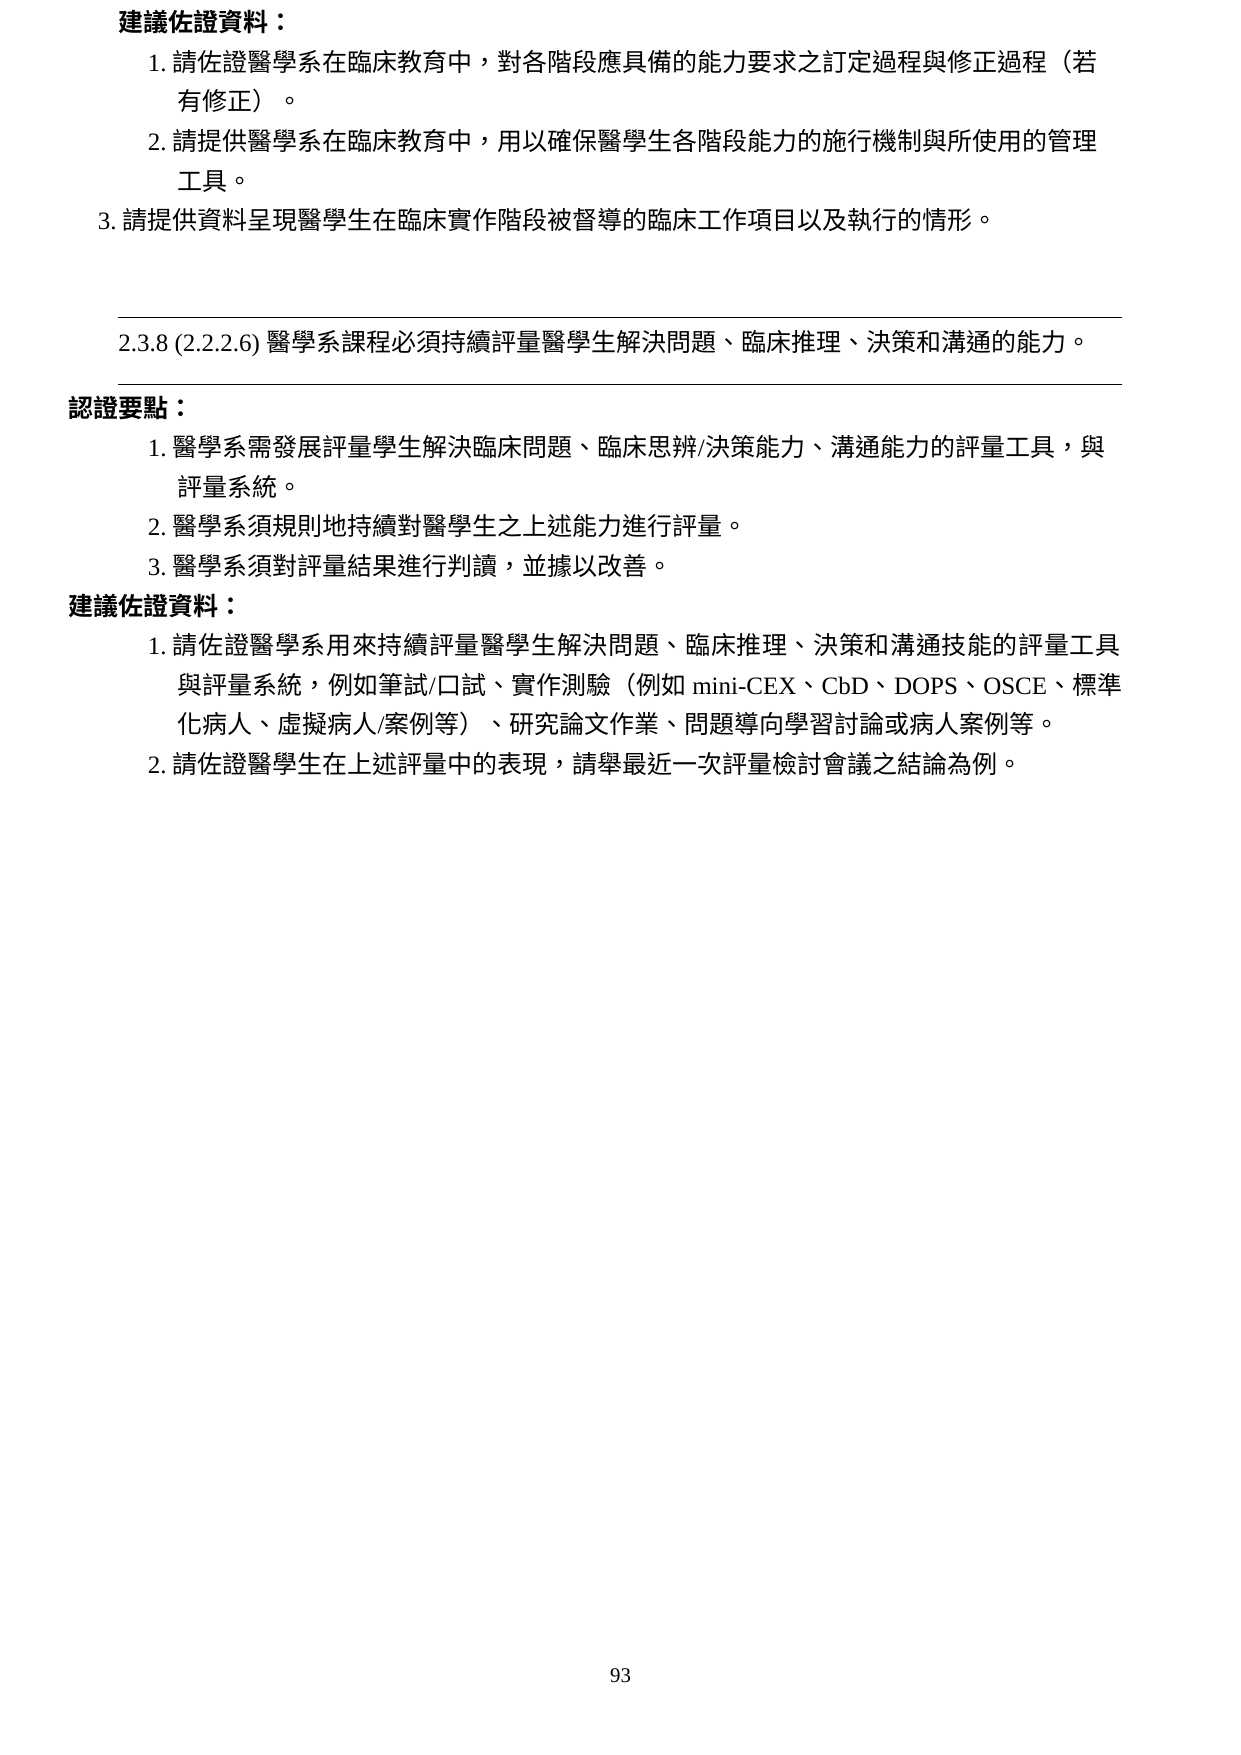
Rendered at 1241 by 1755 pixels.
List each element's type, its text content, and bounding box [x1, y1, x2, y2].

text 建議佐證資料： [68, 583, 1122, 623]
text 建議佐證資料： [118, 0, 1122, 39]
text 認證要點： [68, 385, 1122, 425]
list 請提供資料呈現醫學生在臨床實作階段被督導的臨床工作項目以及執行的情形。 [98, 198, 1122, 237]
list 請佐證醫學生在上述評量中的表現，請舉最近一次評量檢討會議之結論為例。 [148, 742, 1122, 781]
list 醫學系須規則地持續對醫學生之上述能力進行評量。 [148, 504, 1122, 544]
text 2.3.8 (2.2.2.6) 醫學系課程必須持續評量醫學生解決問題、臨床推理、決策和溝通的能力。 [118, 318, 1122, 384]
list 醫學系須對評量結果進行判讀，並據以改善。 [148, 544, 1122, 583]
list 請佐證醫學系用來持續評量醫學生解決問題、臨床推理、決策和溝通技能的評量工具與評量系統，例如筆試/口試、實作測驗（例如mini-CEX、CbD、DOPS、OSCE、標準化病人、虛擬病人/案例等）、研究論文作業、問題導向學習討論或病人案例等。 [148, 623, 1122, 742]
list 請佐證醫學系在臨床教育中，對各階段應具備的能力要求之訂定過程與修正過程（若有修正）。 [148, 39, 1122, 119]
list 請提供醫學系在臨床教育中，用以確保醫學生各階段能力的施行機制與所使用的管理工具。 [148, 119, 1122, 198]
list 醫學系需發展評量學生解決臨床問題、臨床思辨/決策能力、溝通能力的評量工具，與評量系統。 [148, 425, 1122, 504]
